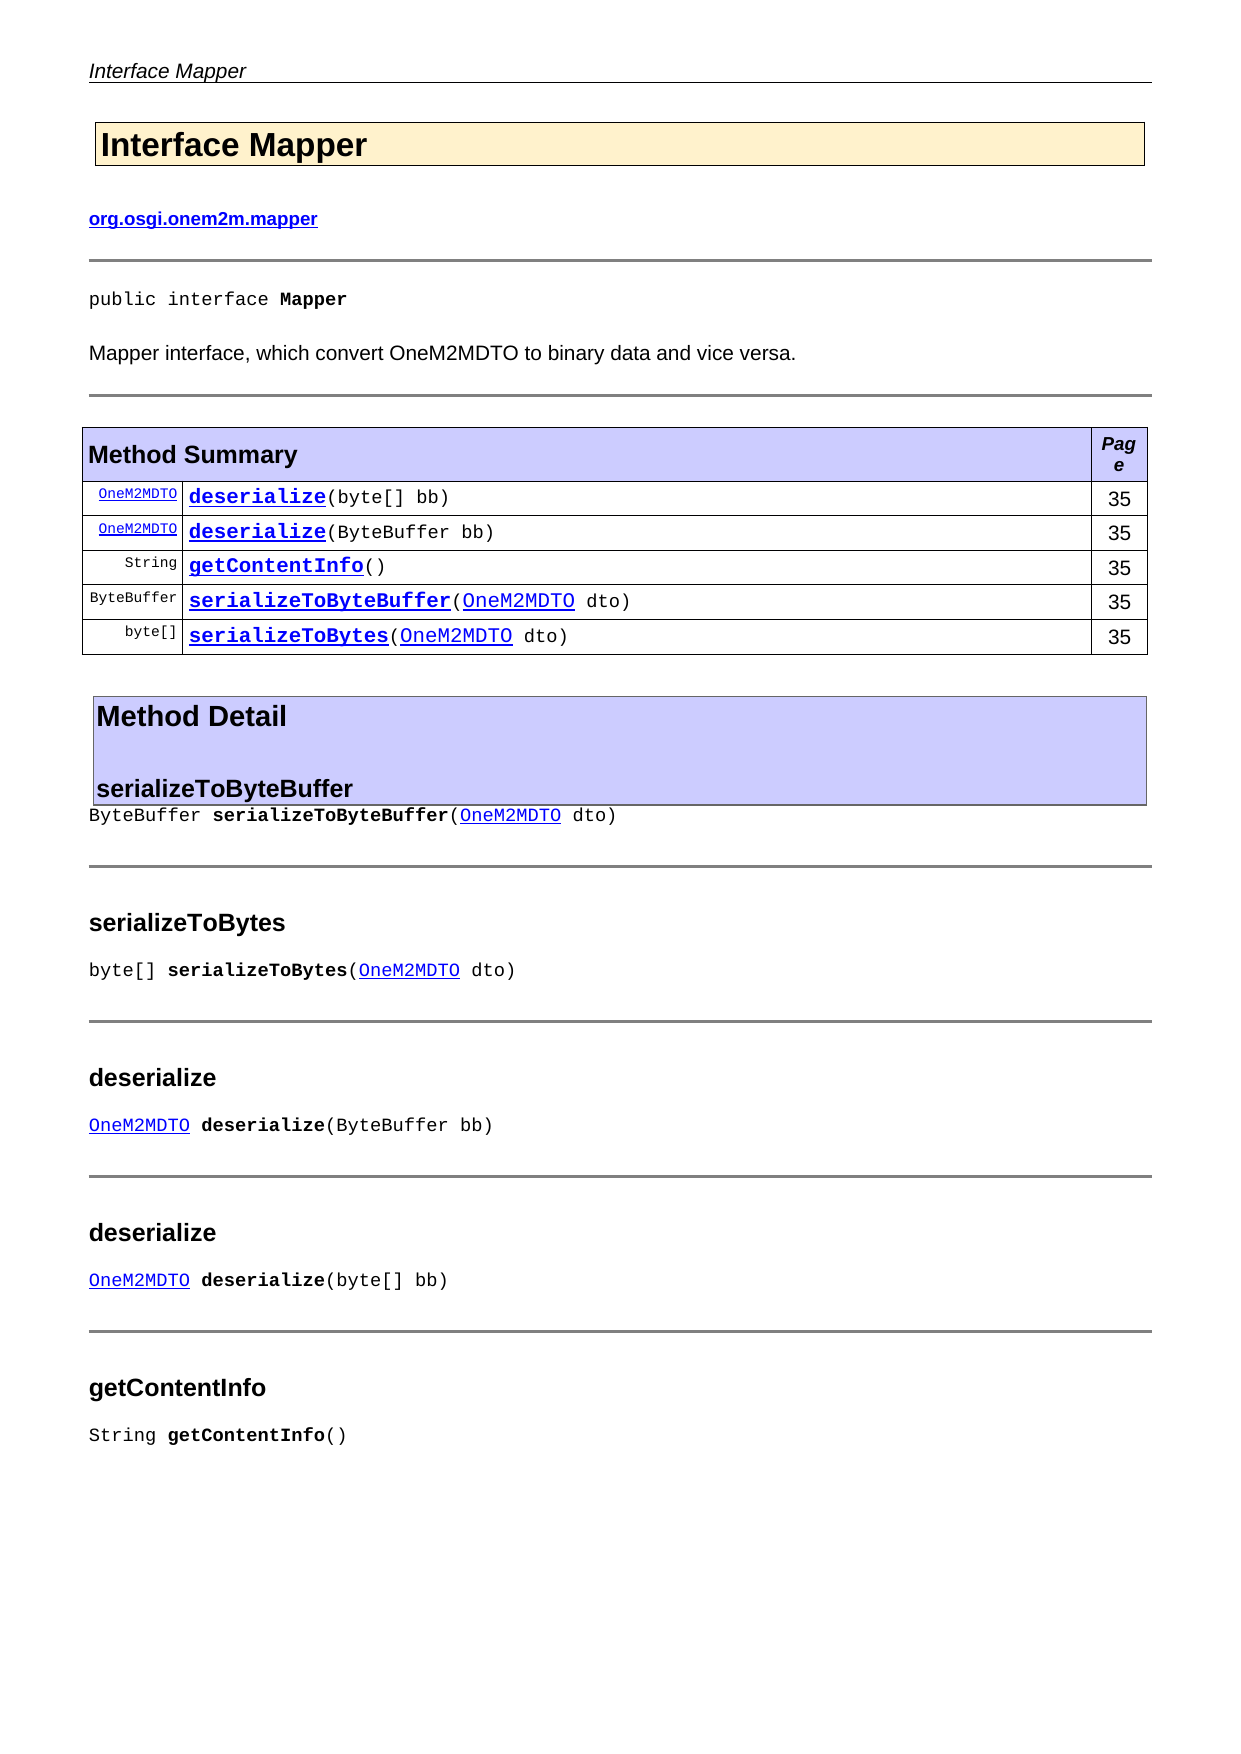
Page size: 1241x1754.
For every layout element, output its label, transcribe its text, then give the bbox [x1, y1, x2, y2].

table_cell ByteBuffer [83, 585, 182, 619]
text public interface Mapper [88, 290, 1152, 311]
text org.osgi.onem2m.mapper [88, 208, 1152, 229]
table_cell String [83, 551, 182, 584]
table_cell getContentInfo() [183, 551, 1091, 584]
table_cell deserialize(byte[] bb) [183, 482, 1091, 515]
table_cell OneM2MDTO [83, 516, 182, 550]
subtitle Method Detail [94, 697, 1146, 732]
table_cell 35 [1092, 551, 1147, 584]
subtitle deserialize [88, 1060, 1152, 1092]
table_header Method Summary [83, 428, 1091, 481]
text Mapper interface, which convert OneM2MDTO to binary data and vice versa. [88, 341, 1152, 364]
table_cell 35 [1092, 620, 1147, 653]
table_cell serializeToBytes(OneM2MDTO dto) [183, 620, 1091, 653]
subtitle serializeToBytes [88, 904, 1152, 936]
table_cell deserialize(ByteBuffer bb) [183, 516, 1091, 550]
table_cell 35 [1092, 585, 1147, 619]
text byte[] serializeToBytes(OneM2MDTO dto) [88, 961, 1152, 982]
table_header Page [1092, 428, 1147, 481]
table_cell serializeToByteBuffer(OneM2MDTO dto) [183, 585, 1091, 619]
text OneM2MDTO deserialize(ByteBuffer bb) [88, 1116, 1152, 1137]
text String getContentInfo() [88, 1426, 1152, 1447]
subtitle Interface Mapper [96, 123, 1144, 165]
subtitle serializeToByteBuffer [94, 771, 1146, 804]
text OneM2MDTO deserialize(byte[] bb) [88, 1271, 1152, 1292]
subtitle getContentInfo [88, 1370, 1152, 1402]
subtitle deserialize [88, 1215, 1152, 1247]
table_cell OneM2MDTO [83, 482, 182, 515]
table_cell 35 [1092, 516, 1147, 550]
table_cell 35 [1092, 482, 1147, 515]
table_cell byte[] [83, 620, 182, 653]
text ByteBuffer serializeToByteBuffer(OneM2MDTO dto) [88, 806, 1152, 827]
